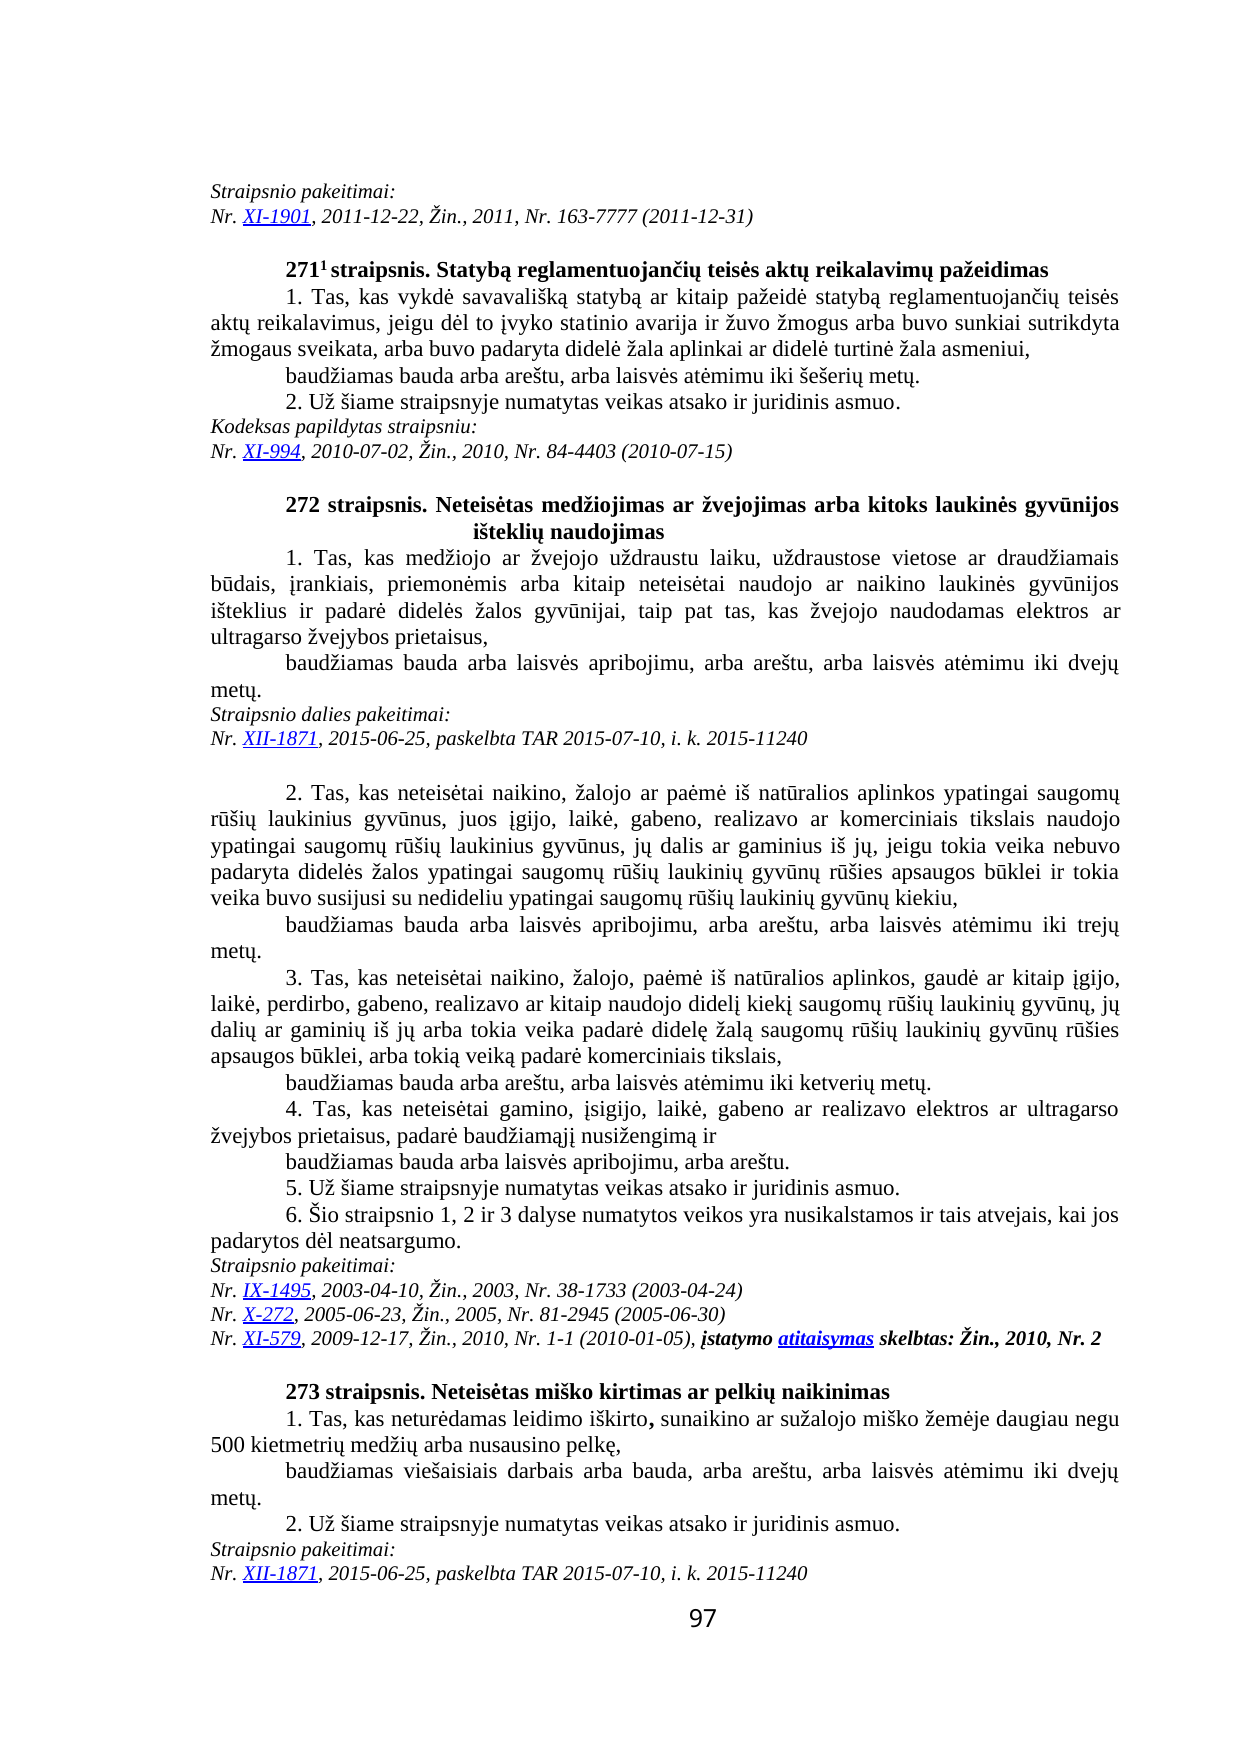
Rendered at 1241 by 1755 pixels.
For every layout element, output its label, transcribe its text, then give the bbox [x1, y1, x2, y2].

text baudžiamas bauda arba laisvės apribojimu, arba areštu, arba laisvės atėmimu iki trejų metų. [210, 911, 1120, 963]
text 5. Už šiame straipsnyje numatytas veikas atsako ir juridinis asmuo. [210, 1174, 1106, 1201]
text 2. Už šiame straipsnyje numatytas veikas atsako ir juridinis asmuo. [210, 1510, 1120, 1537]
text baudžiamas bauda arba laisvės apribojimu, arba areštu, arba laisvės atėmimu iki dvejų metų. [210, 649, 1120, 702]
text 3. Tas, kas neteisėtai naikino, žalojo, paėmė iš natūralios aplinkos, gaudė ar kitaip įgijo, laikė, perdirbo, gabeno, realizavo ar kitaip naudojo didelį kiekį saugomų rūšių laukinių gyvūnų, jų dalių ar gaminių iš jų arba tokia veika padarė didelę žalą saugomų rūšių laukinių gyvūnų rūšies apsaugos būklei, arba tokią veiką padarė komerciniais tikslais, [210, 963, 1120, 1069]
text 6. Šio straipsnio 1, 2 ir 3 dalyse numatytos veikos yra nusikalstamos ir tais atvejais, kai jos padarytos dėl neatsargumo. [210, 1201, 1120, 1253]
text Straipsnio dalies pakeitimai: [210, 702, 1120, 726]
text Straipsnio pakeitimai: [210, 1253, 1120, 1277]
text baudžiamas bauda arba areštu, arba laisvės atėmimu iki ketverių metų. [210, 1069, 1120, 1095]
text baudžiamas bauda arba laisvės apribojimu, arba areštu. [210, 1148, 1120, 1174]
text 272 straipsnis. Neteisėtas medžiojimas ar žvejojimas arba kitoks laukinės gyvūnijos išteklių naudojimas [285, 491, 1120, 544]
text 2. Už šiame straipsnyje numatytas veikas atsako ir juridinis asmuo. [210, 388, 1120, 414]
text 273 straipsnis. Neteisėtas miško kirtimas ar pelkių naikinimas [210, 1378, 1120, 1405]
text 2711 straipsnis. Statybą reglamentuojančių teisės aktų reikalavimų pažeidimas [285, 256, 1120, 283]
text Nr. X-272, 2005-06-23, Žin., 2005, Nr. 81-2945 (2005-06-30) [210, 1302, 1120, 1326]
text 1. Tas, kas neturėdamas leidimo iškirto, sunaikino ar sužalojo miško žemėje daugiau negu 500 kietmetrių medžių arba nusausino pelkę, [210, 1405, 1120, 1457]
text Nr. XI-579, 2009-12-17, Žin., 2010, Nr. 1-1 (2010-01-05), įstatymo atitaisymas skelbtas: Žin., 2010, Nr. 2 [210, 1326, 1120, 1350]
text baudžiamas viešaisiais darbais arba bauda, arba areštu, arba laisvės atėmimu iki dvejų metų. [210, 1457, 1120, 1510]
text Straipsnio pakeitimai: [210, 179, 1120, 203]
text 1. Tas, kas medžiojo ar žvejojo uždraustu laiku, uždraustose vietose ar draudžiamais būdais, įrankiais, priemonėmis arba kitaip neteisėtai naudojo ar naikino laukinės gyvūnijos išteklius ir padarė didelės žalos gyvūnijai, taip pat tas, kas žvejojo naudodamas elektros ar ultragarso žvejybos prietaisus, [210, 544, 1120, 649]
text Nr. XII-1871, 2015-06-25, paskelbta TAR 2015-07-10, i. k. 2015-11240 [210, 1561, 1120, 1585]
text 2. Tas, kas neteisėtai naikino, žalojo ar paėmė iš natūralios aplinkos ypatingai saugomų rūšių laukinius gyvūnus, juos įgijo, laikė, gabeno, realizavo ar komerciniais tikslais naudojo ypatingai saugomų rūšių laukinius gyvūnus, jų dalis ar gaminius iš jų, jeigu tokia veika nebuvo padaryta didelės žalos ypatingai saugomų rūšių laukinių gyvūnų rūšies apsaugos būklei ir tokia veika buvo susijusi su nedideliu ypatingai saugomų rūšių laukinių gyvūnų kiekiu, [210, 779, 1120, 911]
text Nr. XII-1871, 2015-06-25, paskelbta TAR 2015-07-10, i. k. 2015-11240 [210, 726, 1120, 750]
text Nr. XI-994, 2010-07-02, Žin., 2010, Nr. 84-4403 (2010-07-15) [210, 438, 1120, 463]
text Kodeksas papildytas straipsniu: [210, 414, 1120, 438]
text 1. Tas, kas vykdė savavališką statybą ar kitaip pažeidė statybą reglamentuojančių teisės aktų reikalavimus, jeigu dėl to įvyko statinio avarija ir žuvo žmogus arba buvo sunkiai sutrikdyta žmogaus sveikata, arba buvo padaryta didelė žala aplinkai ar didelė turtinė žala asmeniui, [210, 283, 1120, 362]
text Nr. IX-1495, 2003-04-10, Žin., 2003, Nr. 38-1733 (2003-04-24) [210, 1277, 1120, 1302]
text baudžiamas bauda arba areštu, arba laisvės atėmimu iki šešerių metų. [210, 362, 1120, 388]
text 4. Tas, kas neteisėtai gamino, įsigijo, laikė, gabeno ar realizavo elektros ar ultragarso žvejybos prietaisus, padarė baudžiamąjį nusižengimą ir [210, 1095, 1120, 1148]
text Straipsnio pakeitimai: [210, 1537, 1120, 1561]
text Nr. XI-1901, 2011-12-22, Žin., 2011, Nr. 163-7777 (2011-12-31) [210, 203, 1120, 228]
